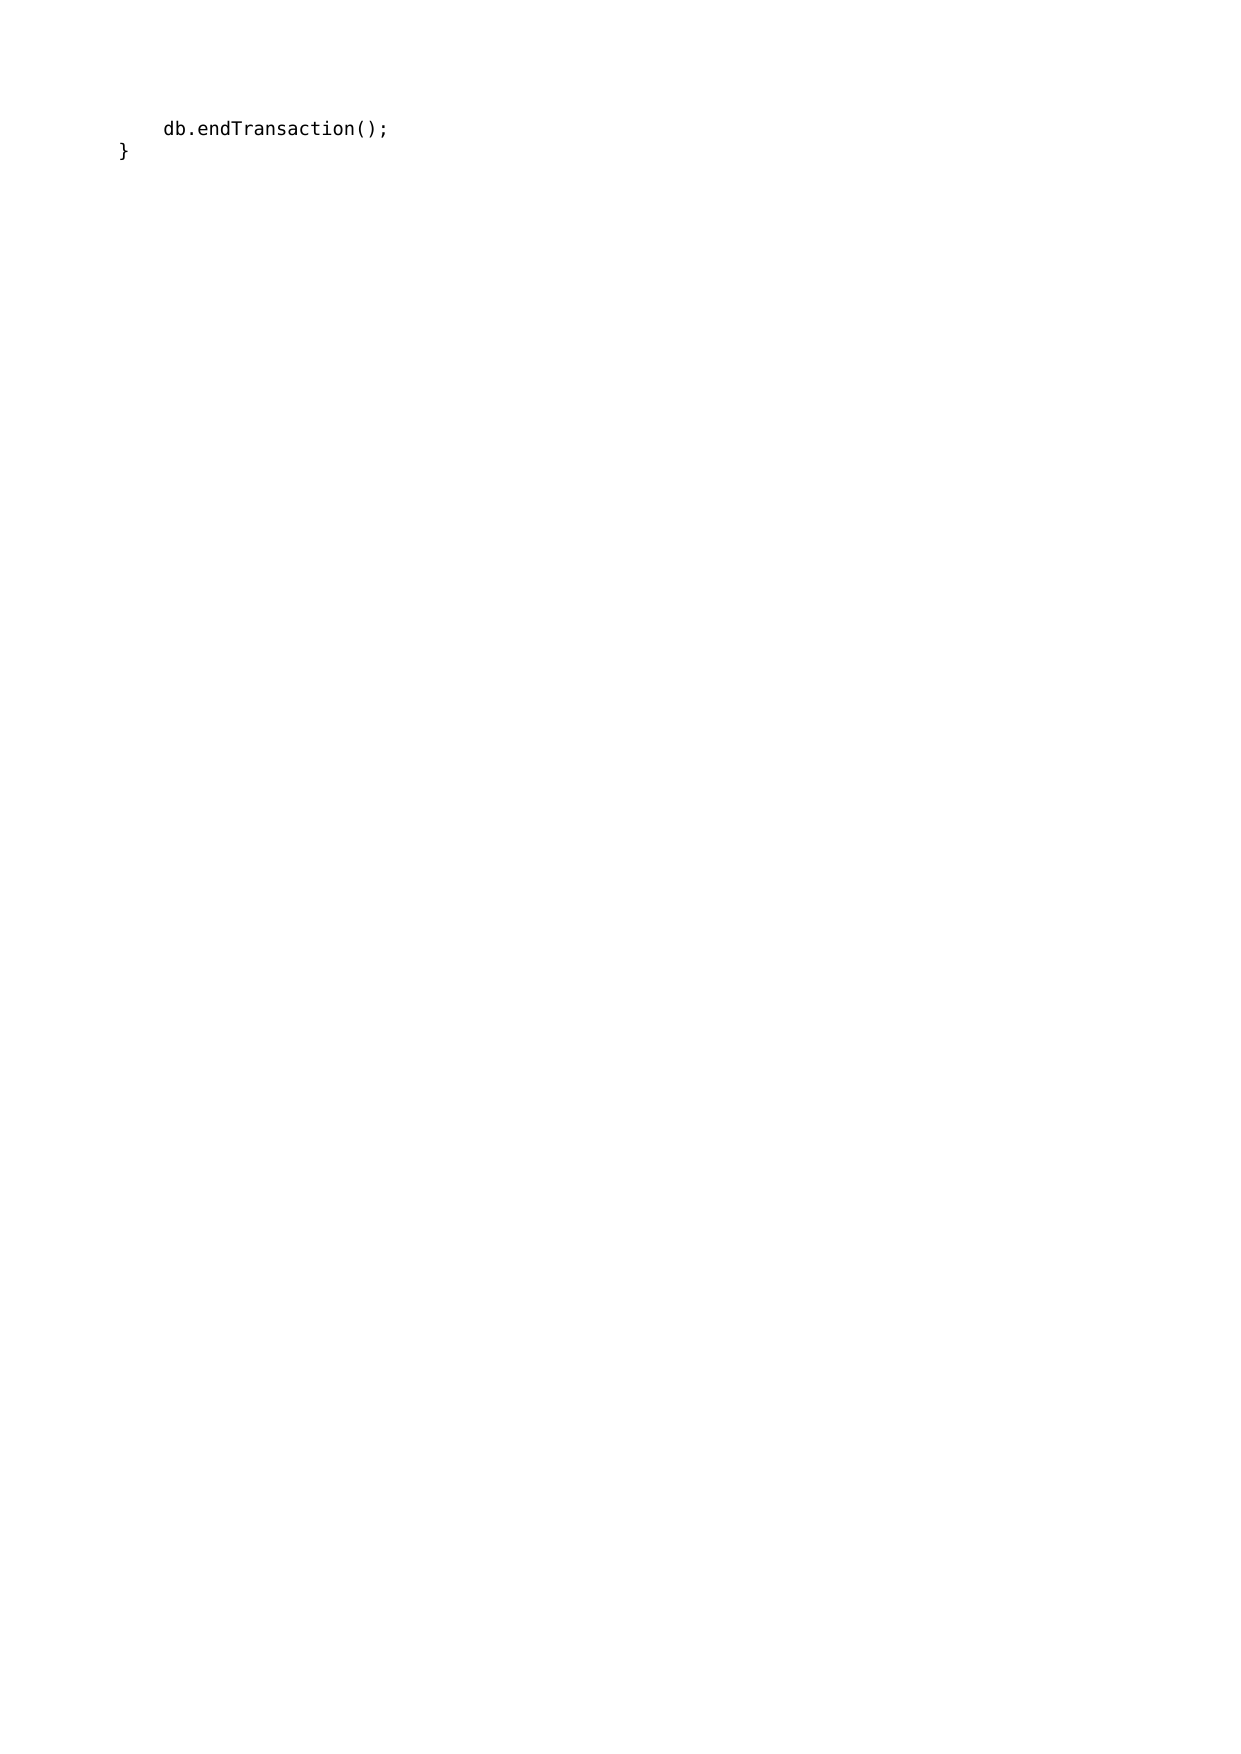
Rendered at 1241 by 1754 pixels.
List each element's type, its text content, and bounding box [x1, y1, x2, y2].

text db.endTransaction(); } [118, 118, 1122, 162]
